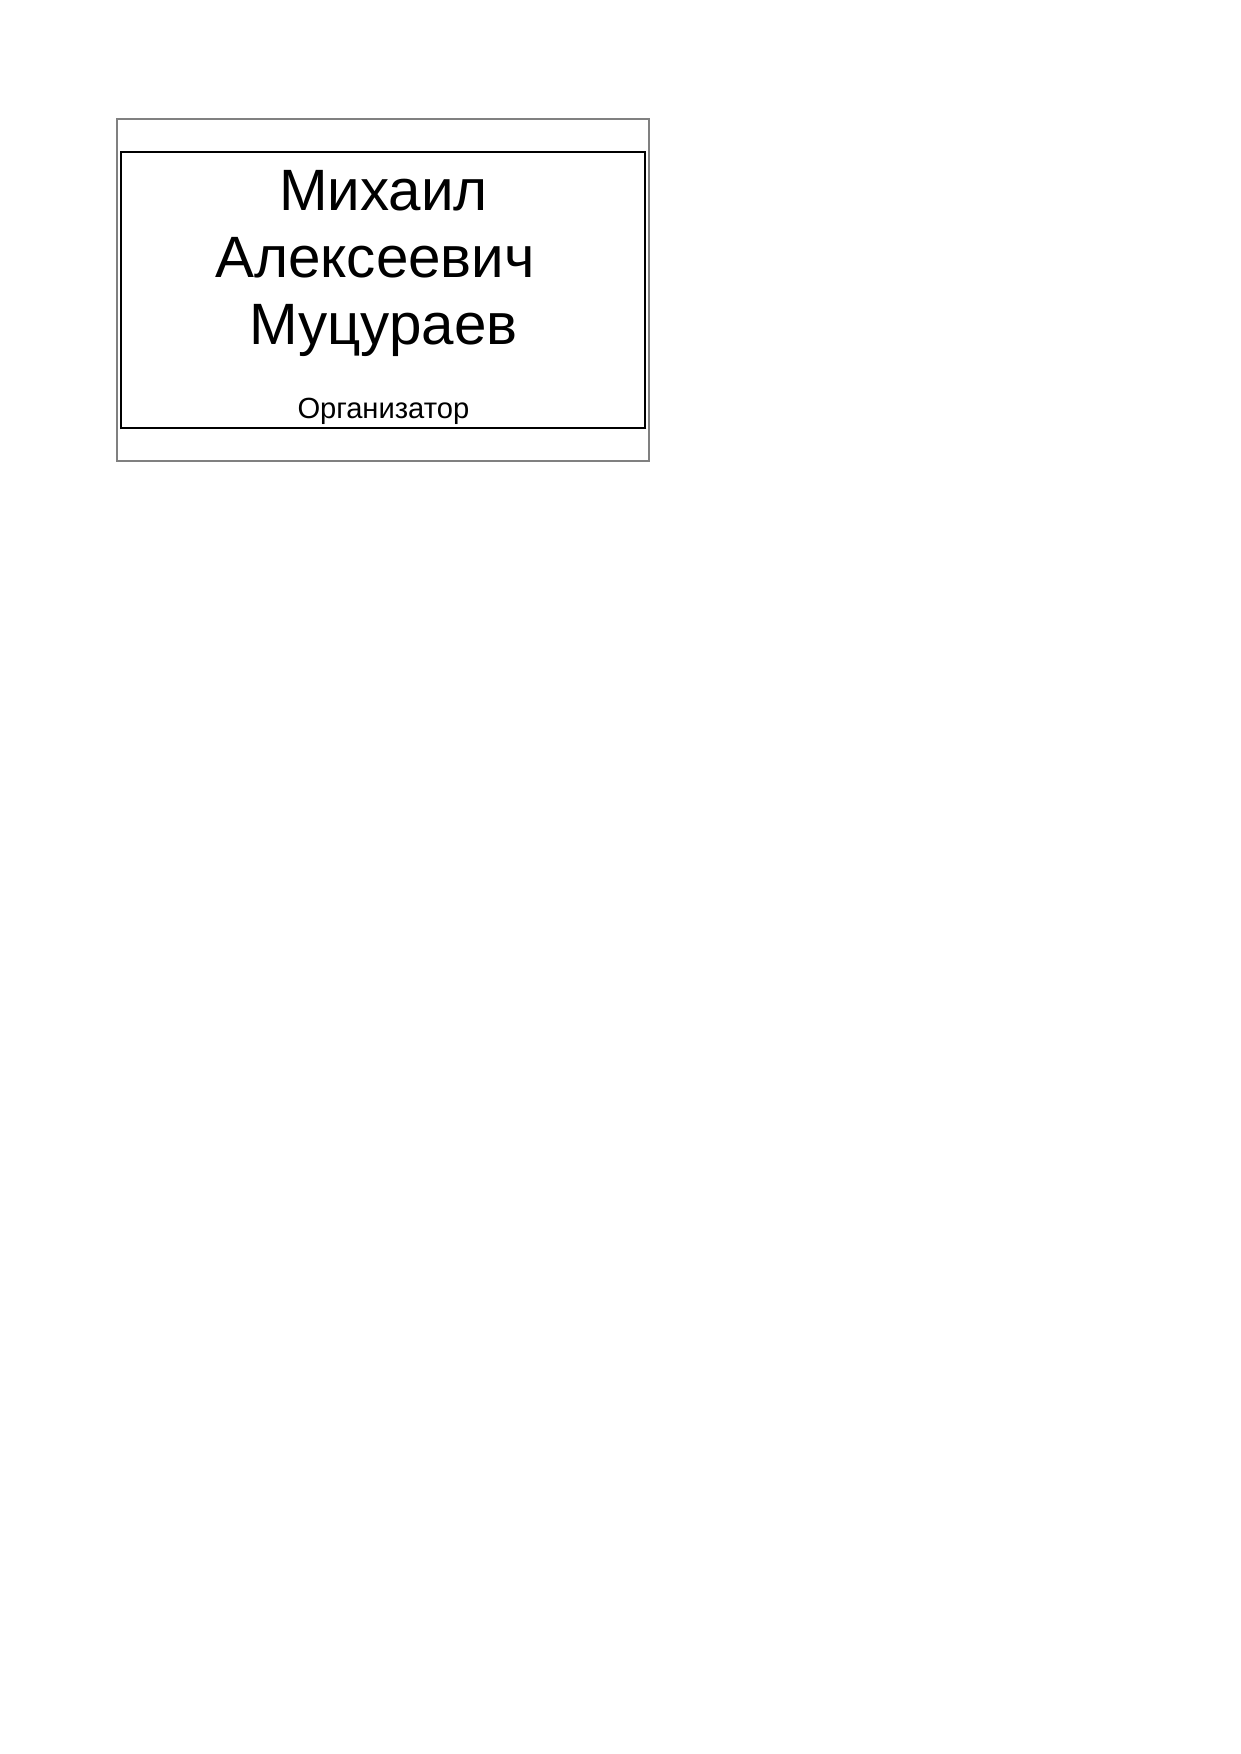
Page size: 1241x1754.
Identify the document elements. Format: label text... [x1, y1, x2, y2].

table_header Михаил Алексеевич Муцураев Организатор [118, 120, 648, 460]
